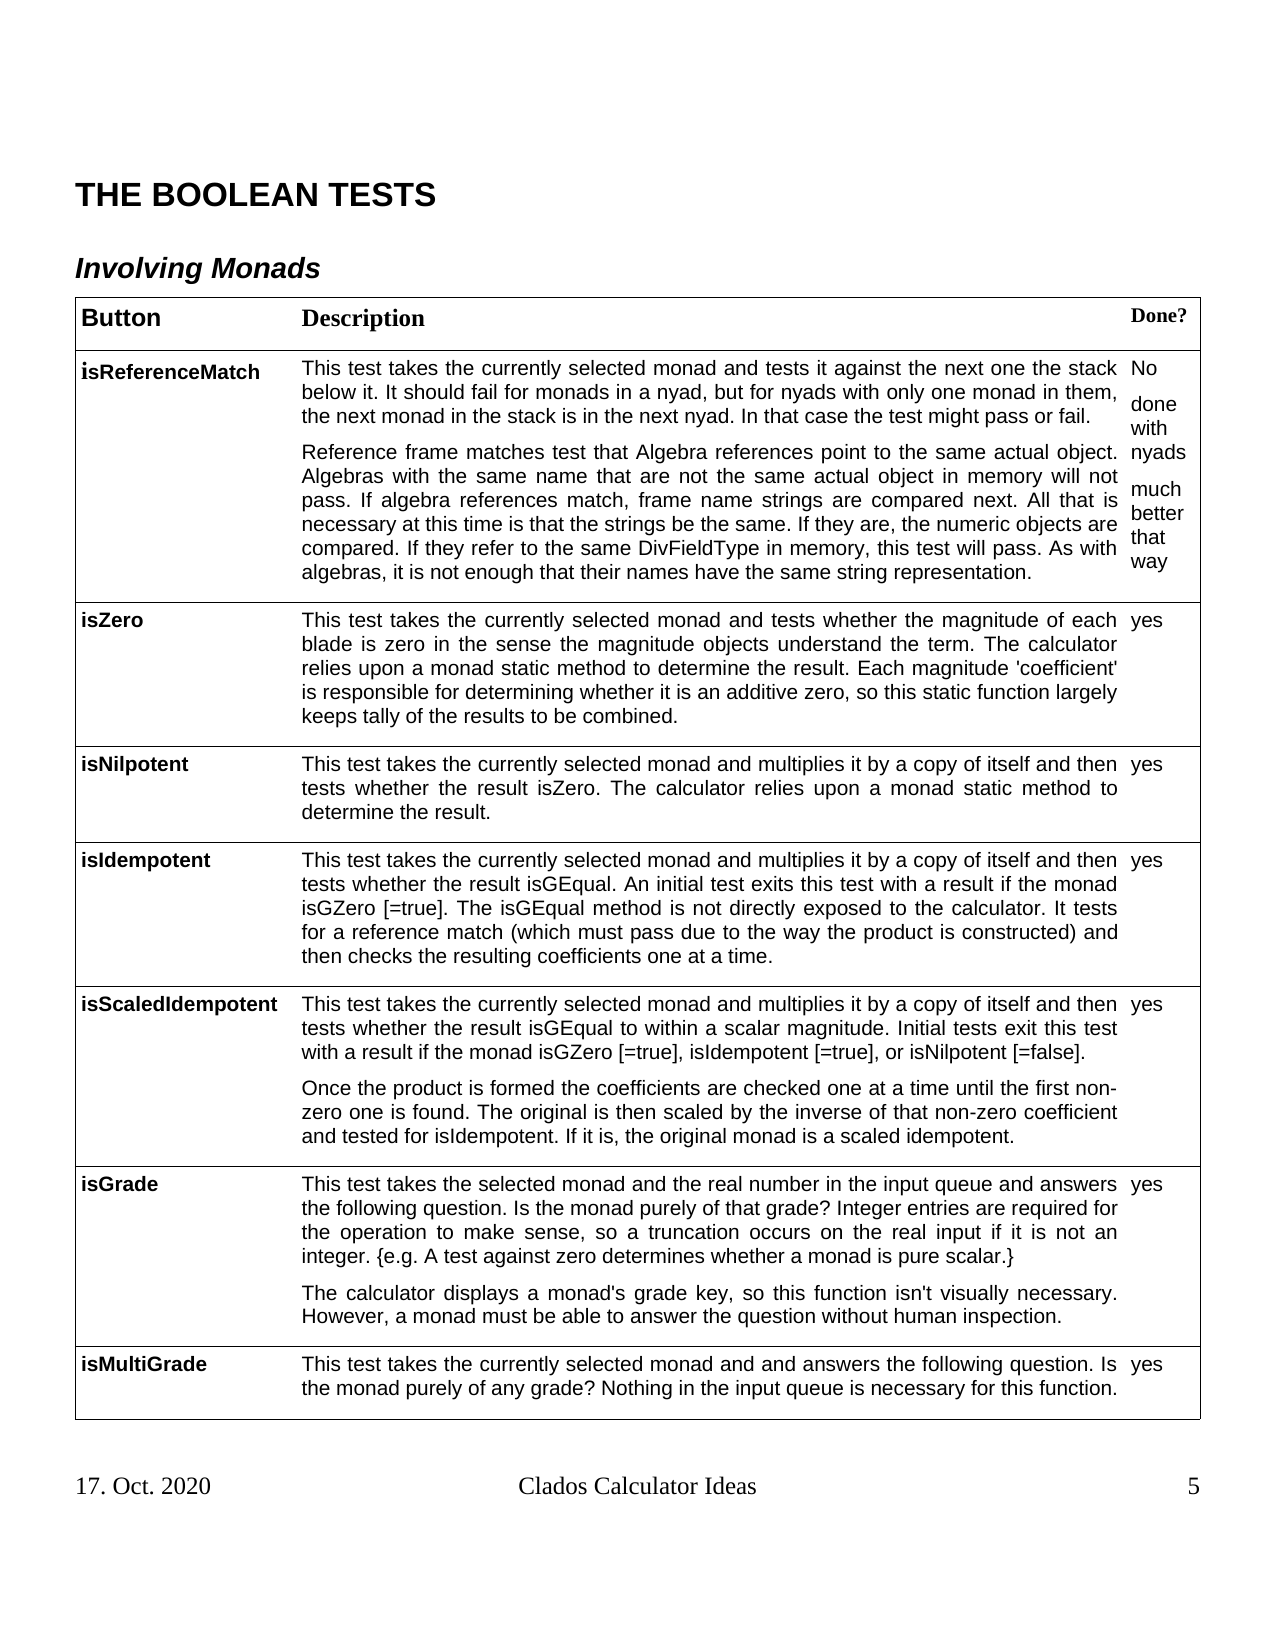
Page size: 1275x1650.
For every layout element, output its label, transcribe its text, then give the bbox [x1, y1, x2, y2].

table_cell yes [1125, 987, 1200, 1166]
table_header Description [296, 298, 1125, 350]
table_cell yes [1125, 1167, 1200, 1346]
table_cell No done with nyads much better that way [1125, 351, 1200, 602]
table_cell isNilpotent [76, 747, 296, 842]
table_cell yes [1125, 1347, 1200, 1418]
subtitle THE BOOLEAN TESTS [75, 175, 1200, 214]
subtitle Involving Monads [75, 251, 1200, 285]
table_cell This test takes the currently selected monad and tests it against the next one the stack below it. It should fail for monads in a nyad, but for nyads with only one monad in them, the next monad in the stack is in the next nyad. In that case the test might pass or fail. Reference frame matches test that Algebra references point to the same actual object. Algebras with the same name that are not the same actual object in memory will not pass. If algebra references match, frame name strings are compared next. All that is necessary at this time is that the strings be the same. If they are, the numeric objects are compared. If they refer to the same DivFieldType in memory, this test will pass. As with algebras, it is not enough that their names have the same string representation. [296, 351, 1125, 602]
table_cell This test takes the currently selected monad and multiplies it by a copy of itself and then tests whether the result isGEqual to within a scalar magnitude. Initial tests exit this test with a result if the monad isGZero [=true], isIdempotent [=true], or isNilpotent [=false]. Once the product is formed the coefficients are checked one at a time until the first non-zero one is found. The original is then scaled by the inverse of that non-zero coefficient and tested for isIdempotent. If it is, the original monad is a scaled idempotent. [296, 987, 1125, 1166]
table_header Button [76, 298, 296, 350]
table_cell isGrade [76, 1167, 296, 1346]
table_cell This test takes the currently selected monad and multiplies it by a copy of itself and then tests whether the result isGEqual. An initial test exits this test with a result if the monad isGZero [=true]. The isGEqual method is not directly exposed to the calculator. It tests for a reference match (which must pass due to the way the product is constructed) and then checks the resulting coefficients one at a time. [296, 843, 1125, 986]
table_cell isZero [76, 603, 296, 746]
table_cell isIdempotent [76, 843, 296, 986]
table_header Done? [1125, 298, 1200, 350]
table_cell isReferenceMatch [76, 351, 296, 602]
table_cell yes [1125, 747, 1200, 842]
table_cell This test takes the currently selected monad and and answers the following question. Is the monad purely of any grade? Nothing in the input queue is necessary for this function. [296, 1347, 1125, 1418]
table_cell yes [1125, 843, 1200, 986]
table_cell yes [1125, 603, 1200, 746]
table_cell This test takes the currently selected monad and multiplies it by a copy of itself and then tests whether the result isZero. The calculator relies upon a monad static method to determine the result. [296, 747, 1125, 842]
table_cell This test takes the currently selected monad and tests whether the magnitude of each blade is zero in the sense the magnitude objects understand the term. The calculator relies upon a monad static method to determine the result. Each magnitude 'coefficient' is responsible for determining whether it is an additive zero, so this static function largely keeps tally of the results to be combined. [296, 603, 1125, 746]
table_cell isMultiGrade [76, 1347, 296, 1418]
table_cell This test takes the selected monad and the real number in the input queue and answers the following question. Is the monad purely of that grade? Integer entries are required for the operation to make sense, so a truncation occurs on the real input if it is not an integer. {e.g. A test against zero determines whether a monad is pure scalar.} The calculator displays a monad's grade key, so this function isn't visually necessary. However, a monad must be able to answer the question without human inspection. [296, 1167, 1125, 1346]
table_cell isScaledIdempotent [76, 987, 296, 1166]
